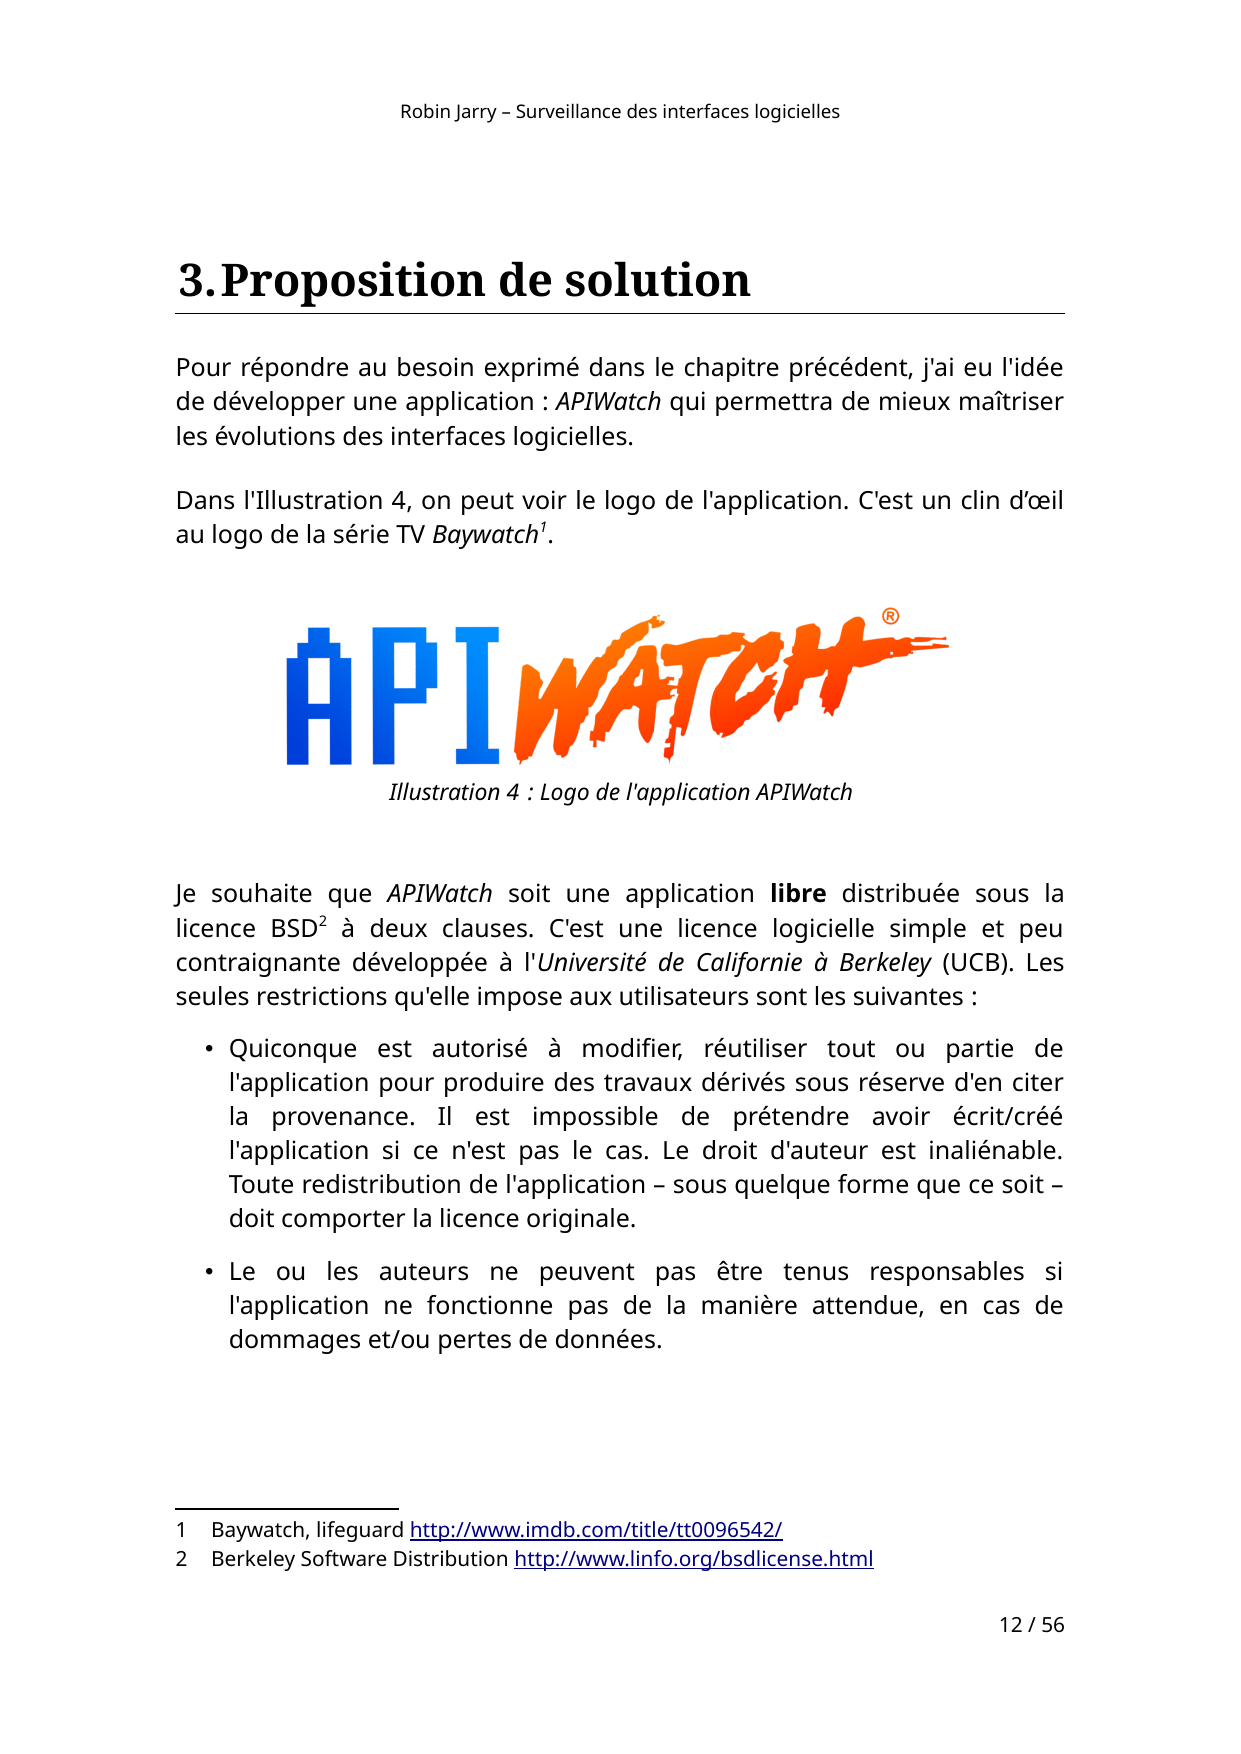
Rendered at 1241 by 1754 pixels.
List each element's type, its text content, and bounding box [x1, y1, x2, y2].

text Pour répondre au besoin exprimé dans le chapitre précédent, j'ai eu l'idée de développer une application : APIWatch qui permettra de mieux maîtriser les évolutions des interfaces logicielles. [175, 350, 1065, 452]
text Berkeley Software Distribution http://www.linfo.org/bsdlicense.html [175, 1544, 1065, 1572]
subtitle Proposition de solution [175, 246, 1065, 313]
text Baywatch, lifeguard http://www.imdb.com/title/tt0096542/ [175, 1515, 1065, 1544]
picture [274, 597, 954, 776]
text Dans l'Illustration 4, on peut voir le logo de l'application. C'est un clin d’œil au logo de la série TV Baywatch. [175, 482, 1065, 550]
text Illustration 4 : Logo de l'application APIWatch [292, 776, 953, 807]
text Je souhaite que APIWatch soit une application libre distribuée sous la licence BSD à deux clauses. C'est une licence logicielle simple et peu contraignante développée à l'Université de Californie à Berkeley (UCB). Les seules restrictions qu'elle impose aux utilisateurs sont les suivantes : [175, 581, 1065, 1012]
list Quiconque est autorisé à modifier, réutiliser tout ou partie de l'application pour produire des travaux dérivés sous réserve d'en citer la provenance. Il est impossible de prétendre avoir écrit/créé l'application si ce n'est pas le cas. Le droit d'auteur est inaliénable. Toute redistribution de l'application – sous quelque forme que ce soit – doit comporter la licence originale. [205, 1031, 1065, 1235]
list Le ou les auteurs ne peuvent pas être tenus responsables si l'application ne fonctionne pas de la manière attendue, en cas de dommages et/ou pertes de données. [205, 1253, 1065, 1356]
